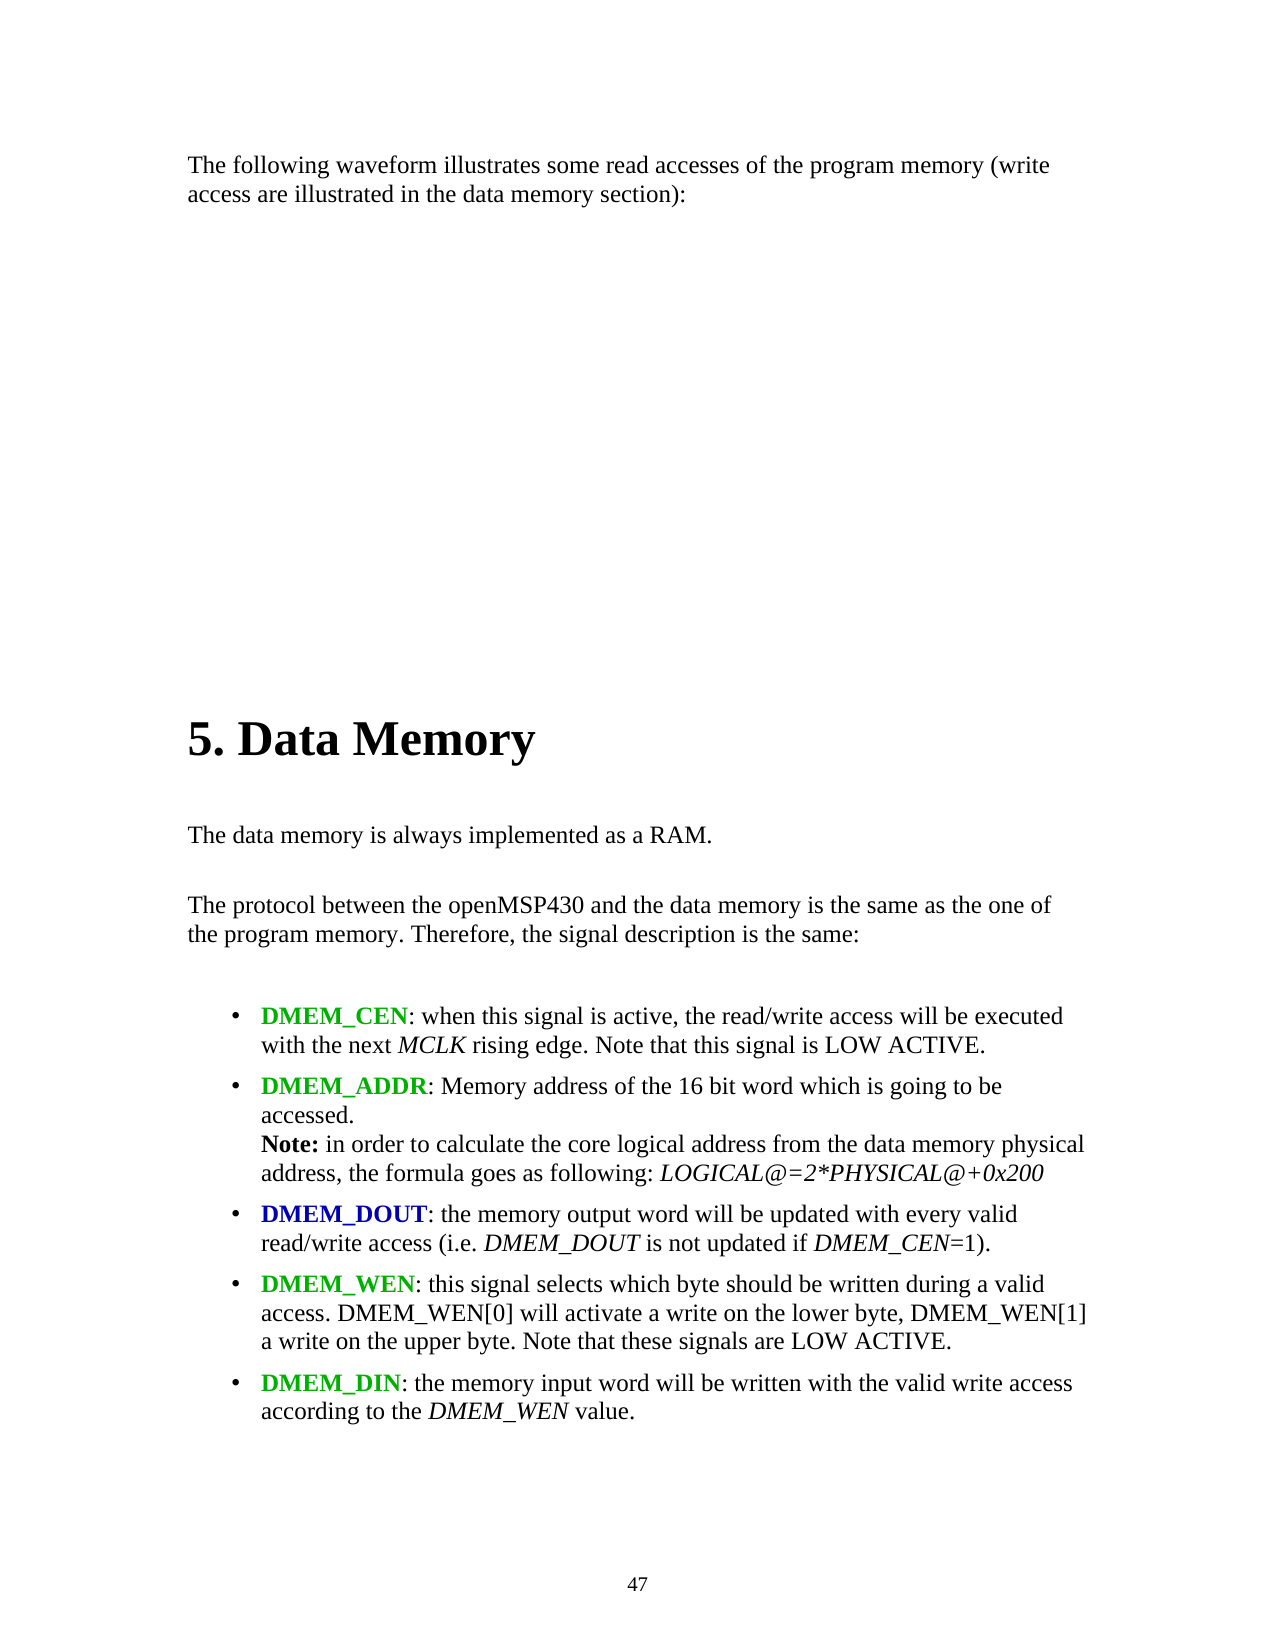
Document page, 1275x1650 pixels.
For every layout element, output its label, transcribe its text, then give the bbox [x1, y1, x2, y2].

text The following waveform illustrates some read accesses of the program memory (write access are illustrated in the data memory section): [187, 150, 1088, 207]
text The data memory is always implemented as a RAM. [187, 820, 1088, 849]
list DMEM_DOUT: the memory output word will be updated with every valid read/write access (i.e. DMEM_DOUT is not updated if DMEM_CEN=1). [231, 1199, 1088, 1256]
text 5. Data Memory [187, 709, 1088, 766]
list DMEM_WEN: this signal selects which byte should be written during a valid access. DMEM_WEN[0] will activate a write on the lower byte, DMEM_WEN[1] a write on the upper byte. Note that these signals are LOW ACTIVE. [231, 1269, 1088, 1355]
text The protocol between the openMSP430 and the data memory is the same as the one of the program memory. Therefore, the signal description is the same: [187, 861, 1088, 948]
list DMEM_CEN: when this signal is active, the read/write access will be executed with the next MCLK rising edge. Note that this signal is LOW ACTIVE. [231, 1001, 1088, 1059]
list DMEM_ADDR: Memory address of the 16 bit word which is going to be accessed. Note: in order to calculate the core logical address from the data memory physical address, the formula goes as following: LOGICAL@=2*PHYSICAL@+0x200 [231, 1071, 1088, 1186]
list DMEM_DIN: the memory input word will be written with the valid write access according to the DMEM_WEN value. [231, 1368, 1088, 1425]
